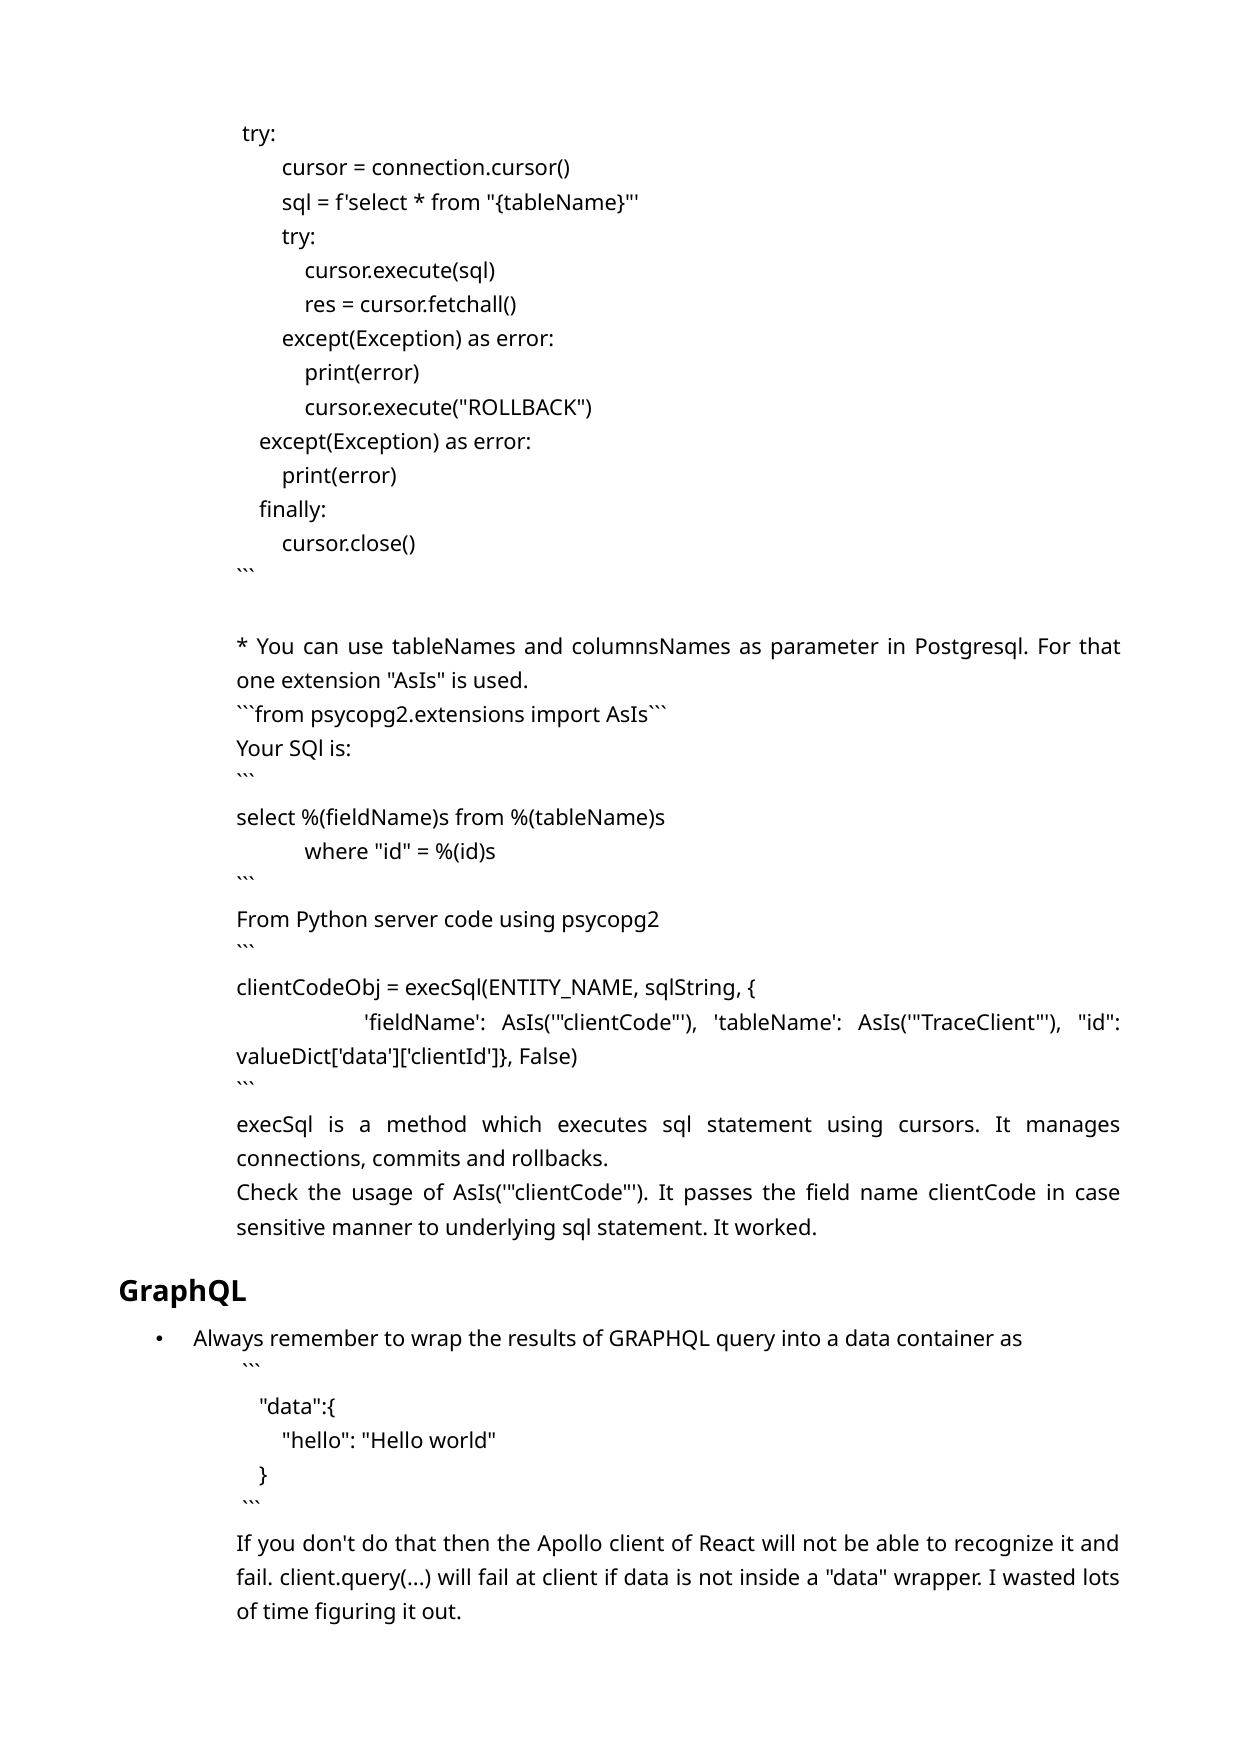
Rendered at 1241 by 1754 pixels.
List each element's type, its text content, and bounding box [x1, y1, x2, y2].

text try: [236, 118, 1122, 148]
text } [236, 1459, 1122, 1489]
text ```from psycopg2.extensions import AsIs``` [236, 699, 1122, 729]
text ``` [236, 562, 1122, 592]
text Check the usage of AsIs('"clientCode"'). It passes the field name clientCode in case sensitive manner to underlying sql statement. It worked. [236, 1177, 1122, 1241]
text cursor.execute(sql) [236, 255, 1122, 284]
text 'fieldName': AsIs('"clientCode"'), 'tableName': AsIs('"TraceClient"'), "id": valueDict['data']['clientId']}, False) [236, 1006, 1122, 1070]
text "hello": "Hello world" [236, 1425, 1122, 1455]
text print(error) [236, 460, 1122, 489]
text cursor.execute("ROLLBACK") [236, 391, 1122, 421]
text clientCodeObj = execSql(ENTITY_NAME, sqlString, { [236, 972, 1122, 1002]
text ``` [236, 1357, 1122, 1387]
text * You can use tableNames and columnsNames as parameter in Postgresql. For that one extension "AsIs" is used. [236, 631, 1122, 694]
text except(Exception) as error: [236, 426, 1122, 455]
text "data":{ [236, 1391, 1122, 1421]
subtitle GraphQL [118, 1271, 1122, 1310]
text except(Exception) as error: [236, 323, 1122, 353]
text print(error) [236, 357, 1122, 387]
text Your SQl is: [236, 733, 1122, 763]
text cursor = connection.cursor() [236, 152, 1122, 182]
text ``` [236, 938, 1122, 968]
text execSql is a method which executes sql statement using cursors. It manages connections, commits and rollbacks. [236, 1109, 1122, 1173]
text select %(fieldName)s from %(tableName)s [236, 801, 1122, 831]
text ``` [236, 870, 1122, 899]
text From Python server code using psycopg2 [236, 904, 1122, 934]
list Always remember to wrap the results of GRAPHQL query into a data container as [156, 1323, 1122, 1353]
text If you don't do that then the Apollo client of React will not be able to recognize it and fail. client.query(...) will fail at client if data is not inside a "data" wrapper. I wasted lots of time figuring it out. [236, 1528, 1122, 1626]
text where "id" = %(id)s [236, 836, 1122, 865]
text ``` [236, 1494, 1122, 1523]
text cursor.close() [236, 528, 1122, 558]
text res = cursor.fetchall() [236, 289, 1122, 319]
text try: [236, 221, 1122, 250]
text ``` [236, 767, 1122, 797]
text ``` [236, 1075, 1122, 1104]
text finally: [236, 494, 1122, 524]
text sql = f'select * from "{tableName}"' [236, 186, 1122, 216]
